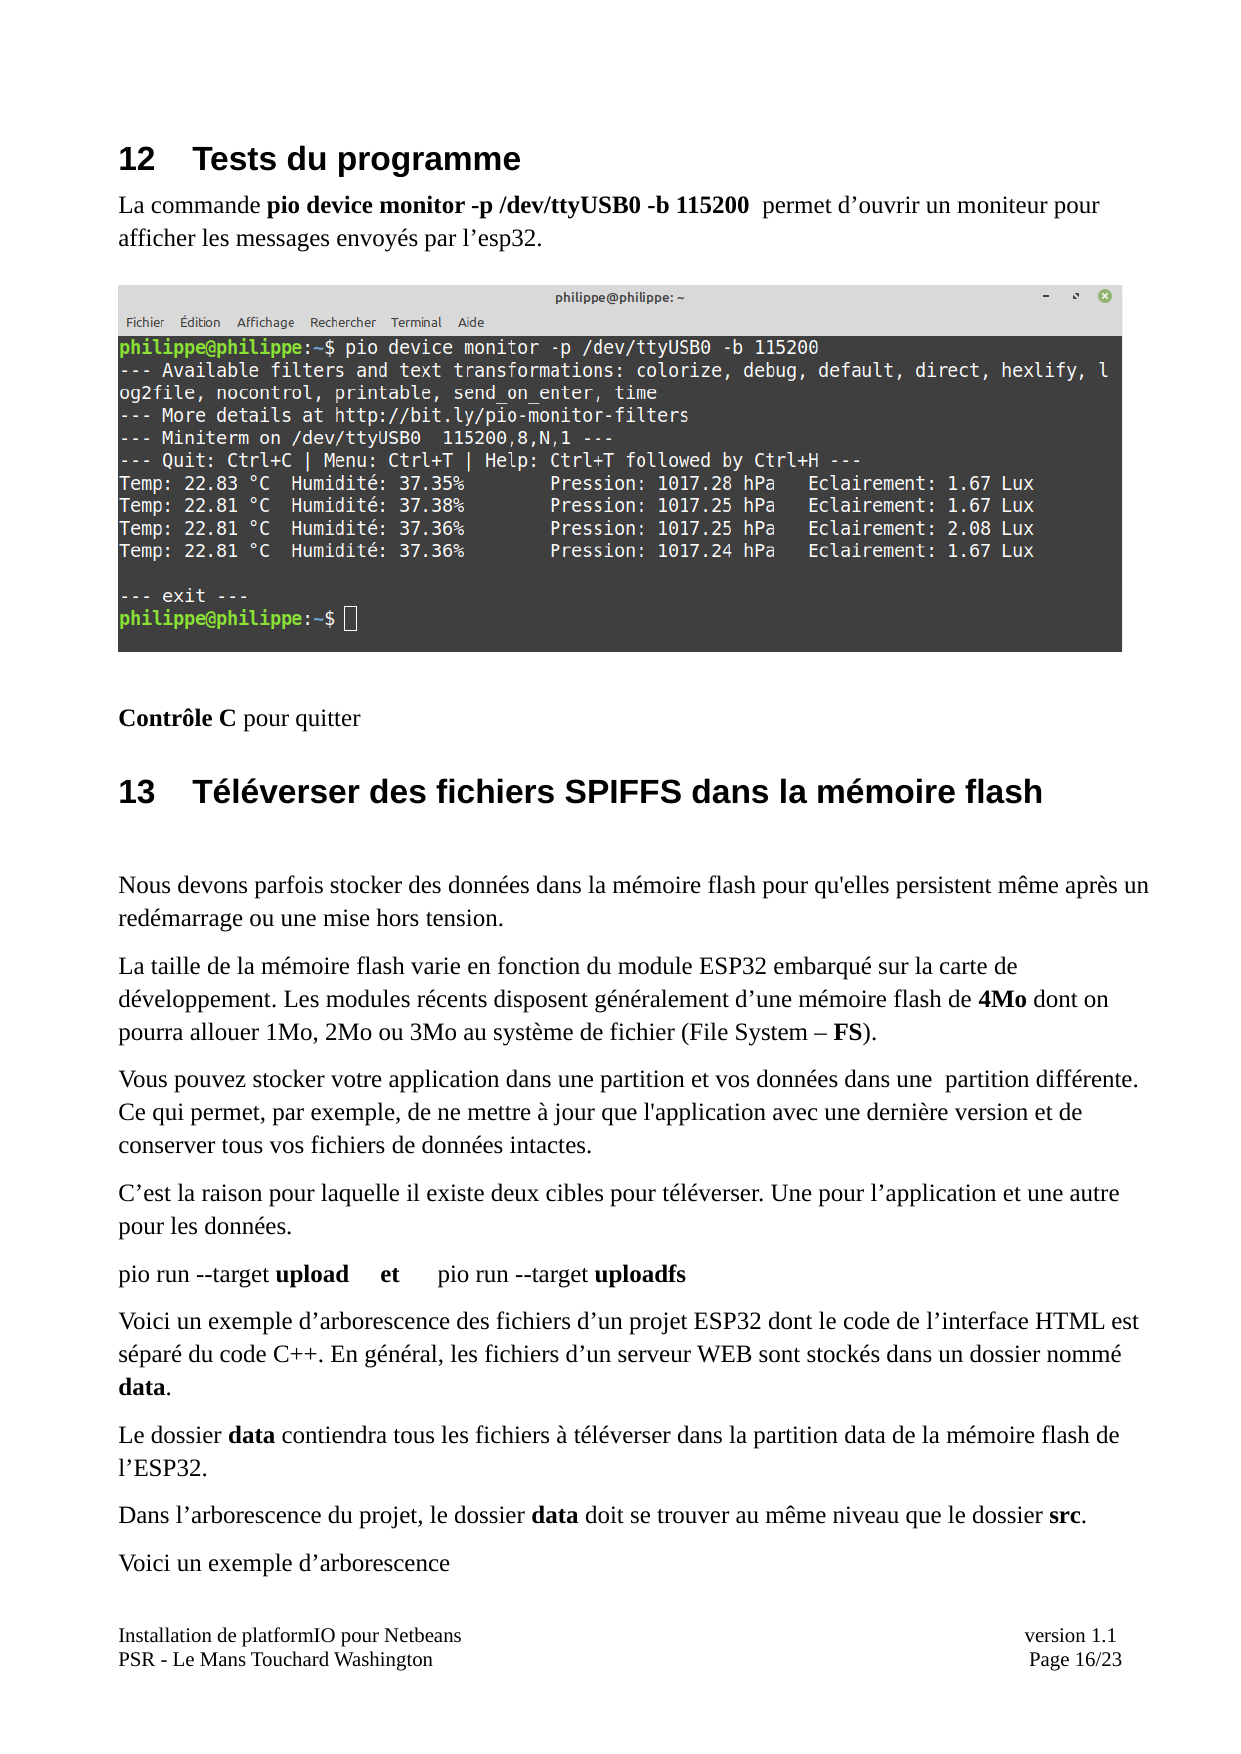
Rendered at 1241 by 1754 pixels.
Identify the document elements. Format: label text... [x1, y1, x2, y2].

text Voici un exemple d’arborescence [118, 1548, 1151, 1577]
text pio run --target upload et pio run --target uploadfs [118, 1259, 1151, 1287]
subtitle Tests du programme [118, 139, 1151, 178]
text Le dossier data contiendra tous les fichiers à téléverser dans la partition data de la mémoire flash de l’ESP32. [118, 1420, 1151, 1482]
picture [118, 285, 1123, 652]
text Nous devons parfois stocker des données dans la mémoire flash pour qu'elles persistent même après un redémarrage ou une mise hors tension. [118, 870, 1151, 932]
text Voici un exemple d’arborescence des fichiers d’un projet ESP32 dont le code de l’interface HTML est séparé du code C++. En général, les fichiers d’un serveur WEB sont stockés dans un dossier nommé data. [118, 1306, 1151, 1401]
text C’est la raison pour laquelle il existe deux cibles pour téléverser. Une pour l’application et une autre pour les données. [118, 1178, 1151, 1240]
subtitle Téléverser des fichiers SPIFFS dans la mémoire flash [118, 771, 1151, 810]
text Dans l’arborescence du projet, le dossier data doit se trouver au même niveau que le dossier src. [118, 1501, 1151, 1529]
text La taille de la mémoire flash varie en fonction du module ESP32 embarqué sur la carte de développement. Les modules récents disposent généralement d’une mémoire flash de 4Mo dont on pourra allouer 1Mo, 2Mo ou 3Mo au système de fichier (File System – FS). [118, 951, 1151, 1046]
text Contrôle C pour quitter [118, 703, 1151, 732]
text La commande pio device monitor -p /dev/ttyUSB0 -b 115200 permet d’ouvrir un moniteur pour afficher les messages envoyés par l’esp32. [118, 190, 1151, 252]
text Vous pouvez stocker votre application dans une partition et vos données dans une partition différente. Ce qui permet, par exemple, de ne mettre à jour que l'application avec une dernière version et de conserver tous vos fichiers de données intactes. [118, 1064, 1151, 1159]
